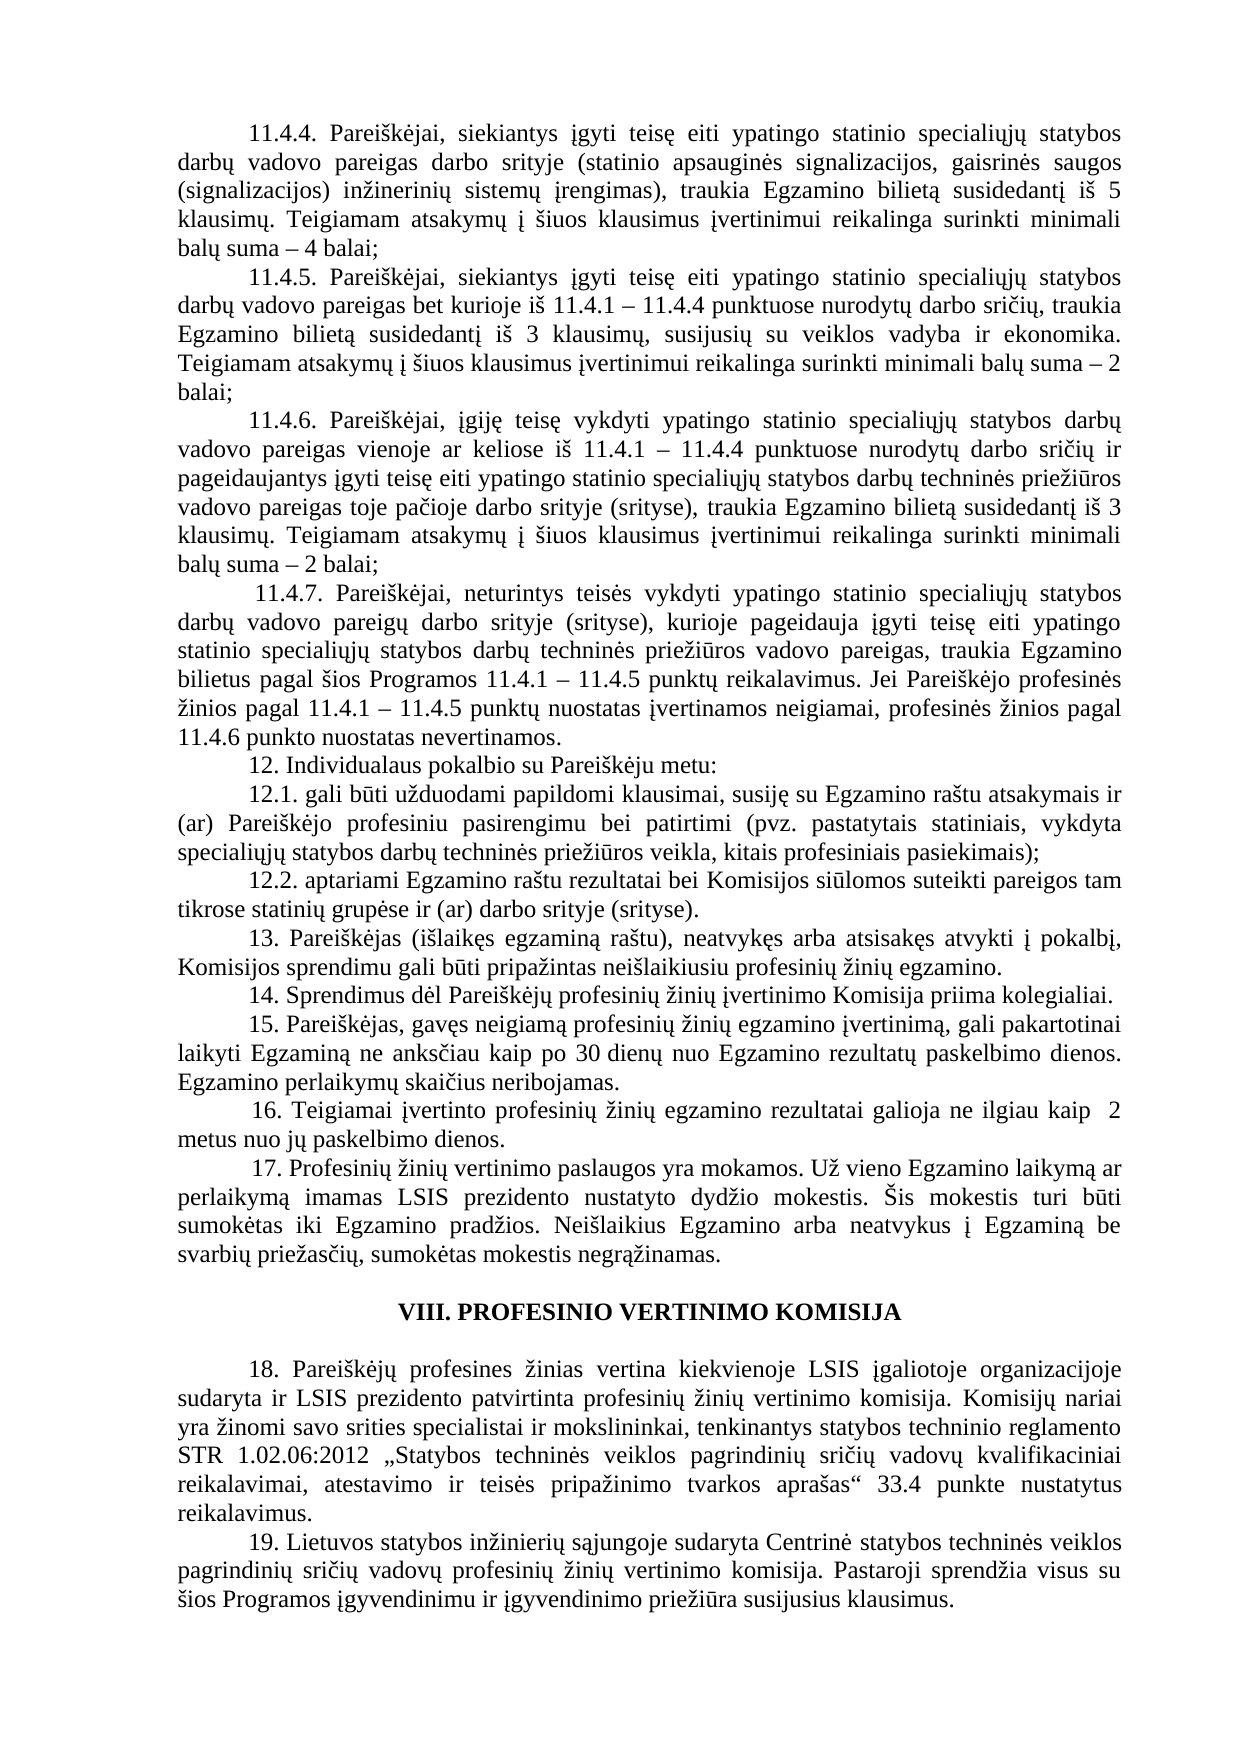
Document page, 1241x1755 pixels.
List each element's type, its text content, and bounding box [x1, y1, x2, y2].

text 18. Pareiškėjų profesines žinias vertina kiekvienoje LSIS įgaliotoje organizacijoje sudaryta ir LSIS prezidento patvirtinta profesinių žinių vertinimo komisija. Komisijų nariai yra žinomi savo srities specialistai ir mokslininkai, tenkinantys statybos techninio reglamento STR 1.02.06:2012 „Statybos techninės veiklos pagrindinių sričių vadovų kvalifikaciniai reikalavimai, atestavimo ir teisės pripažinimo tvarkos aprašas“ 33.4 punkte nustatytus reikalavimus. [177, 1354, 1122, 1527]
text 11.4.7. Pareiškėjai, neturintys teisės vykdyti ypatingo statinio specialiųjų statybos darbų vadovo pareigų darbo srityje (srityse), kurioje pageidauja įgyti teisę eiti ypatingo statinio specialiųjų statybos darbų techninės priežiūros vadovo pareigas, traukia Egzamino bilietus pagal šios Programos 11.4.1 – 11.4.5 punktų reikalavimus. Jei Pareiškėjo profesinės žinios pagal 11.4.1 – 11.4.5 punktų nuostatas įvertinamos neigiamai, profesinės žinios pagal 11.4.6 punkto nuostatas nevertinamos. [177, 578, 1122, 751]
text 11.4.4. Pareiškėjai, siekiantys įgyti teisę eiti ypatingo statinio specialiųjų statybos darbų vadovo pareigas darbo srityje (statinio apsauginės signalizacijos, gaisrinės saugos (signalizacijos) inžinerinių sistemų įrengimas), traukia Egzamino bilietą susidedantį iš 5 klausimų. Teigiamam atsakymų į šiuos klausimus įvertinimui reikalinga surinkti minimali balų suma – 4 balai; [177, 118, 1122, 262]
text 13. Pareiškėjas (išlaikęs egzaminą raštu), neatvykęs arba atsisakęs atvykti į pokalbį, Komisijos sprendimu gali būti pripažintas neišlaikiusiu profesinių žinių egzamino. [177, 923, 1122, 981]
text 14. Sprendimus dėl Pareiškėjų profesinių žinių įvertinimo Komisija priima kolegialiai. [177, 981, 1122, 1009]
text 17. Profesinių žinių vertinimo paslaugos yra mokamos. Už vieno Egzamino laikymą ar perlaikymą imamas LSIS prezidento nustatyto dydžio mokestis. Šis mokestis turi būti sumokėtas iki Egzamino pradžios. Neišlaikius Egzamino arba neatvykus į Egzaminą be svarbių priežasčių, sumokėtas mokestis negrąžinamas. [177, 1153, 1122, 1268]
text 12.1. gali būti užduodami papildomi klausimai, susiję su Egzamino raštu atsakymais ir (ar) Pareiškėjo profesiniu pasirengimu bei patirtimi (pvz. pastatytais statiniais, vykdyta specialiųjų statybos darbų techninės priežiūros veikla, kitais profesiniais pasiekimais); [177, 779, 1122, 866]
text 19. Lietuvos statybos inžinierių sąjungoje sudaryta Centrinė statybos techninės veiklos pagrindinių sričių vadovų profesinių žinių vertinimo komisija. Pastaroji sprendžia visus su šios Programos įgyvendinimu ir įgyvendinimo priežiūra susijusius klausimus. [177, 1527, 1122, 1613]
text 12. Individualaus pokalbio su Pareiškėju metu: [177, 751, 1122, 779]
text 11.4.6. Pareiškėjai, įgiję teisę vykdyti ypatingo statinio specialiųjų statybos darbų vadovo pareigas vienoje ar keliose iš 11.4.1 – 11.4.4 punktuose nurodytų darbo sričių ir pageidaujantys įgyti teisę eiti ypatingo statinio specialiųjų statybos darbų techninės priežiūros vadovo pareigas toje pačioje darbo srityje (srityse), traukia Egzamino bilietą susidedantį iš 3 klausimų. Teigiamam atsakymų į šiuos klausimus įvertinimui reikalinga surinkti minimali balų suma – 2 balai; [177, 406, 1122, 578]
text 11.4.5. Pareiškėjai, siekiantys įgyti teisę eiti ypatingo statinio specialiųjų statybos darbų vadovo pareigas bet kurioje iš 11.4.1 – 11.4.4 punktuose nurodytų darbo sričių, traukia Egzamino bilietą susidedantį iš 3 klausimų, susijusių su veiklos vadyba ir ekonomika. Teigiamam atsakymų į šiuos klausimus įvertinimui reikalinga surinkti minimali balų suma – 2 balai; [177, 262, 1122, 406]
text VIII. PROFESINIO VERTINIMO KOMISIJA [177, 1297, 1122, 1326]
text 12.2. aptariami Egzamino raštu rezultatai bei Komisijos siūlomos suteikti pareigos tam tikrose statinių grupėse ir (ar) darbo srityje (srityse). [177, 866, 1122, 923]
text 16. Teigiamai įvertinto profesinių žinių egzamino rezultatai galioja ne ilgiau kaip 2 metus nuo jų paskelbimo dienos. [177, 1096, 1122, 1153]
text 15. Pareiškėjas, gavęs neigiamą profesinių žinių egzamino įvertinimą, gali pakartotinai laikyti Egzaminą ne anksčiau kaip po 30 dienų nuo Egzamino rezultatų paskelbimo dienos. Egzamino perlaikymų skaičius neribojamas. [177, 1009, 1122, 1096]
